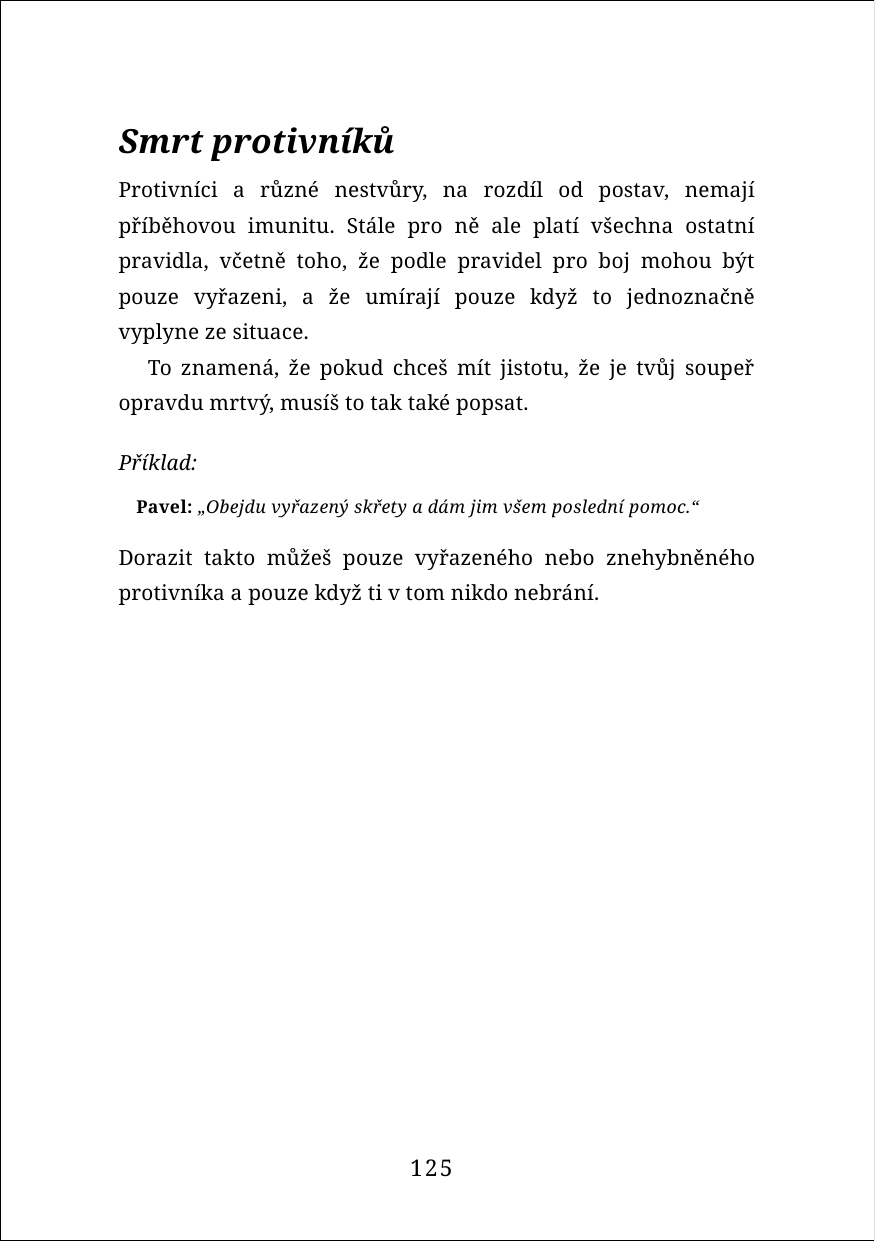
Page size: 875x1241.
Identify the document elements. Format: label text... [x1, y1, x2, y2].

subtitle Smrt protivníků [118, 118, 756, 164]
text Protivníci a různé nestvůry, na rozdíl od postav, nemají příběhovou imunitu. Stále pro ně ale platí všechna ostatní pravidla, včetně toho, že podle pravidel pro boj mohou být pouze vyřazeni, a že umírají pouze když to jednoznačně vyplyne ze situace. To znamená, že pokud chceš mít jistotu, že je tvůj soupeř opravdu mrtvý, musíš to tak také popsat. [118, 175, 756, 417]
text Pavel: „Obejdu vyřazený skřety a dám jim všem poslední pomoc.“ [136, 495, 756, 519]
text Příklad: [118, 448, 756, 476]
text Dorazit takto můžeš pouze vyřazeného nebo znehybněného protivníka a pouze když ti v tom nikdo nebrání. [118, 543, 756, 607]
